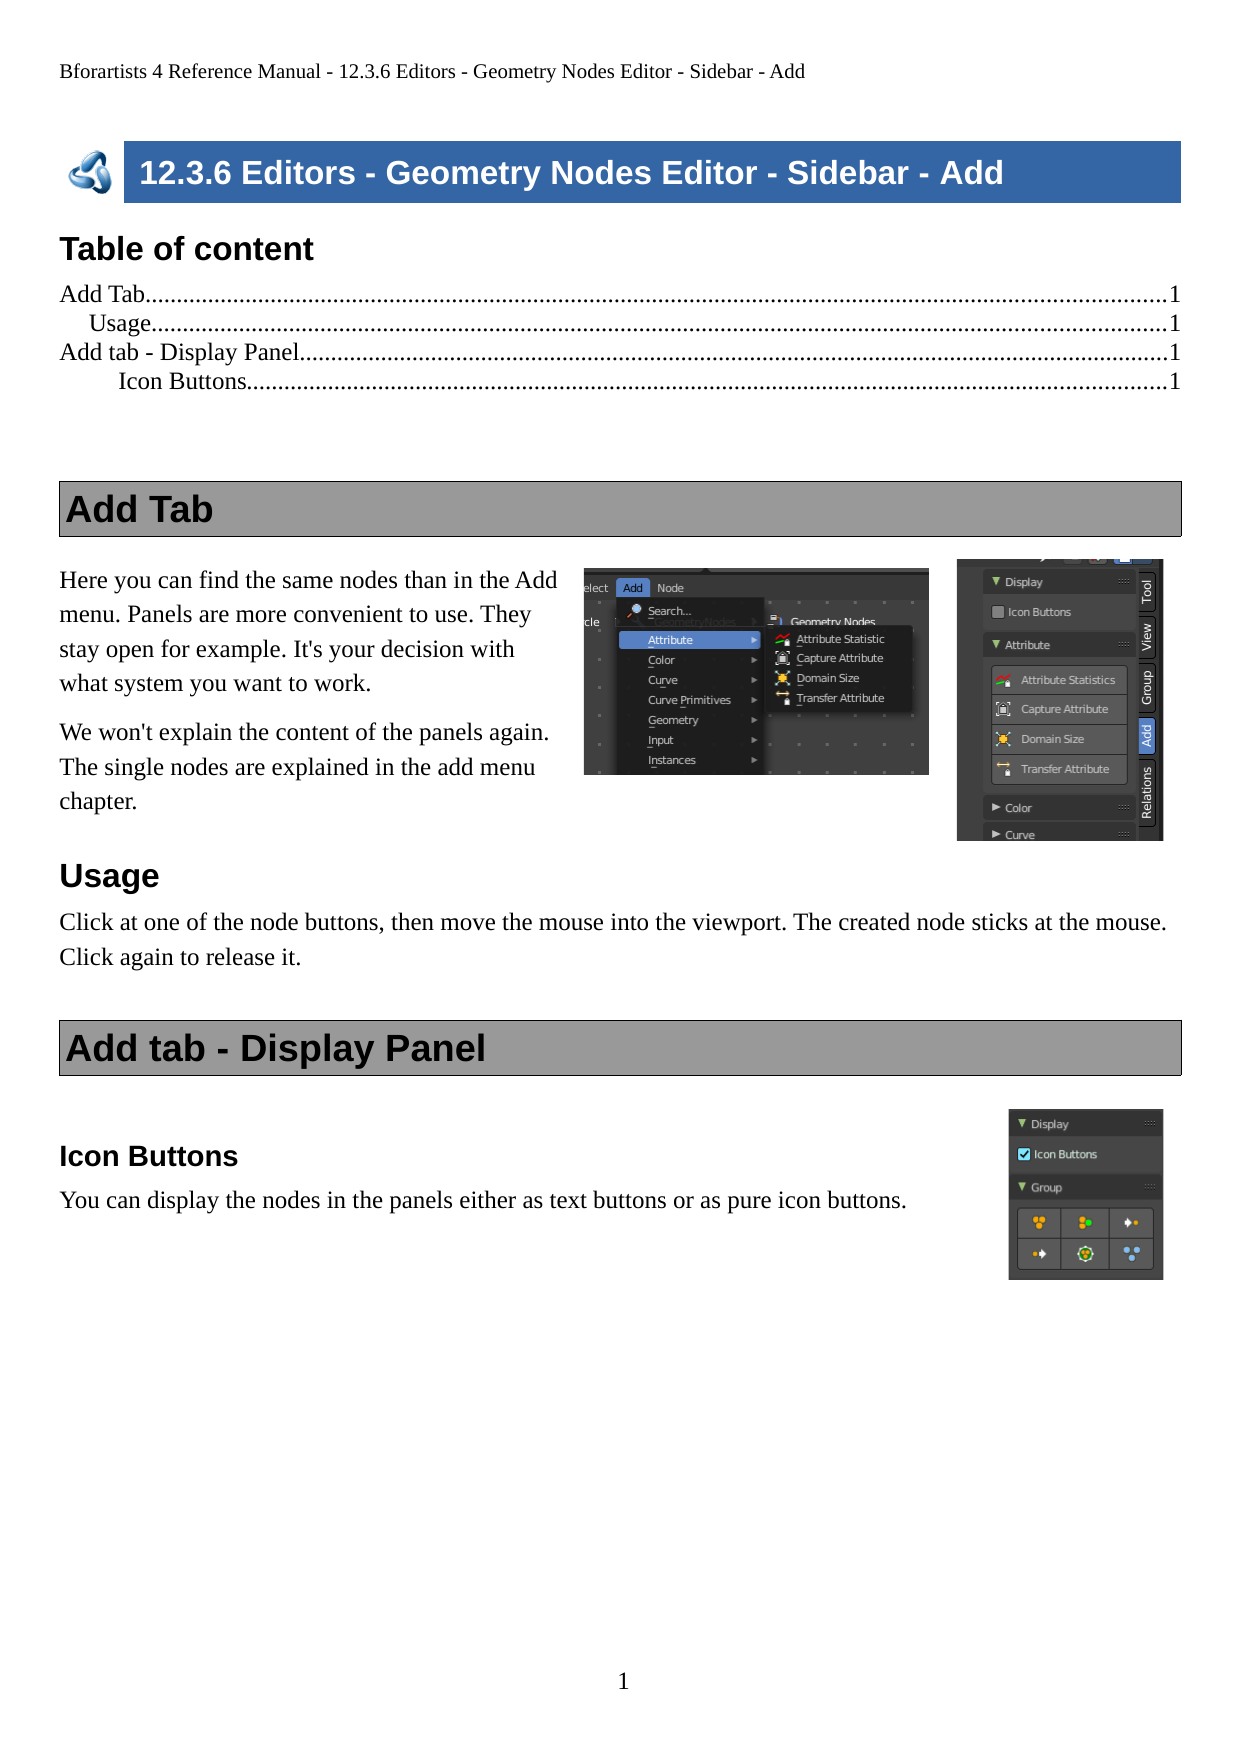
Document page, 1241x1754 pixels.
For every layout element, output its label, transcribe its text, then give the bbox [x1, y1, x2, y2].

table_header [59, 141, 124, 203]
subtitle Icon Buttons [59, 1138, 1008, 1172]
table_header Add Tab [60, 482, 1181, 536]
text You can display the nodes in the panels either as text buttons or as pure icon buttons. [59, 1185, 1008, 1213]
picture [583, 568, 929, 775]
text Add Tab 1 [59, 279, 1181, 308]
text Click at one of the node buttons, then move the mouse into the viewport. The created node sticks at the mouse. Click again to release it. [59, 907, 1181, 971]
table_header Add tab - Display Panel [60, 1021, 1181, 1075]
text Icon Buttons 1 [118, 366, 1181, 394]
text We won't explain the content of the panels again. The single nodes are explained in the add menu chapter. [59, 717, 956, 815]
subtitle Table of content [59, 228, 1181, 267]
picture [1008, 1109, 1164, 1280]
table_header 12.3.6 Editors - Geometry Nodes Editor - Sidebar - Add [124, 141, 1181, 203]
text Usage 1 [88, 308, 1181, 337]
text Add tab - Display Panel 1 [59, 337, 1181, 366]
picture [65, 147, 114, 197]
subtitle [1164, 1138, 1181, 1172]
subtitle Usage [59, 856, 1181, 895]
text Here you can find the same nodes than in the Add menu. Panels are more convenient to use. They stay open for example. It's your decision with what system you want to work. [59, 565, 956, 697]
picture [956, 559, 1164, 841]
